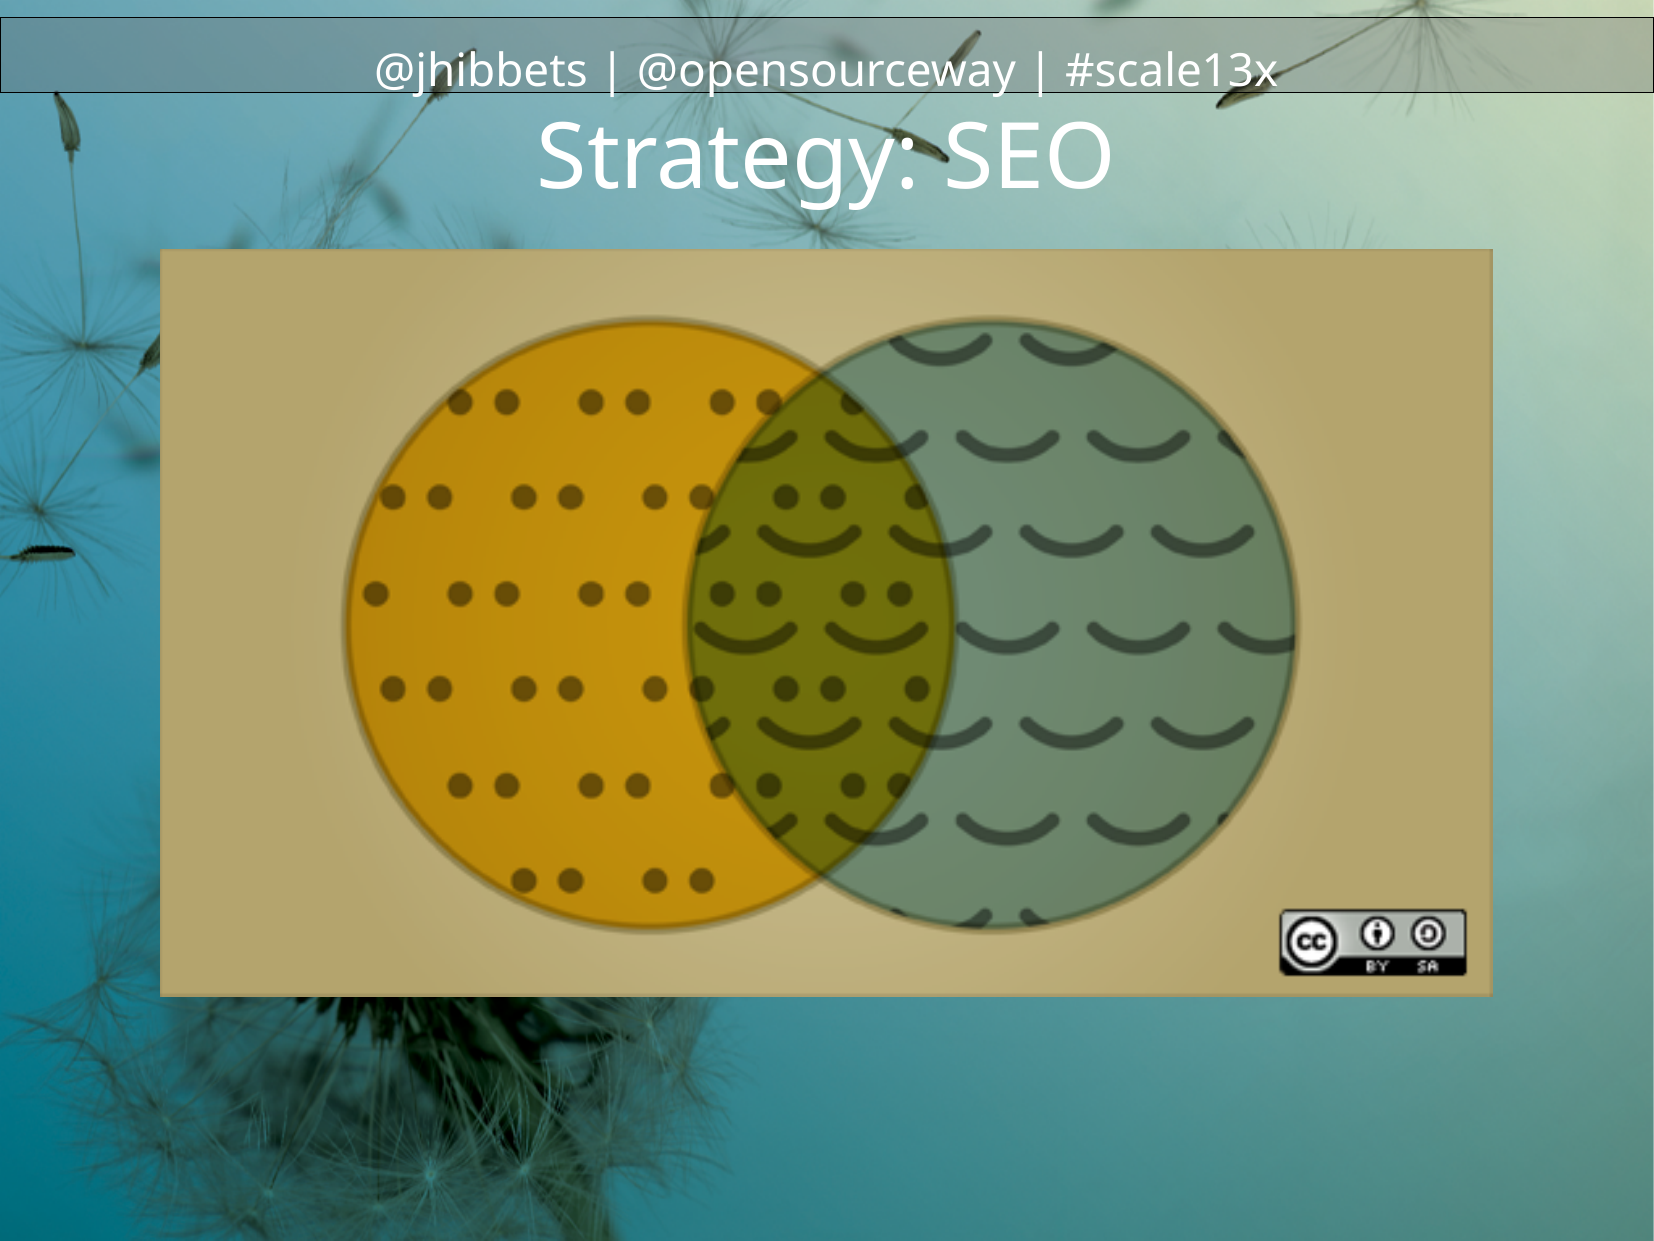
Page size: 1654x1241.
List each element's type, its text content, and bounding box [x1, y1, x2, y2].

picture [0, 0, 1654, 17]
picture [0, 93, 1654, 1241]
title Strategy: SEO [82, 49, 1571, 257]
